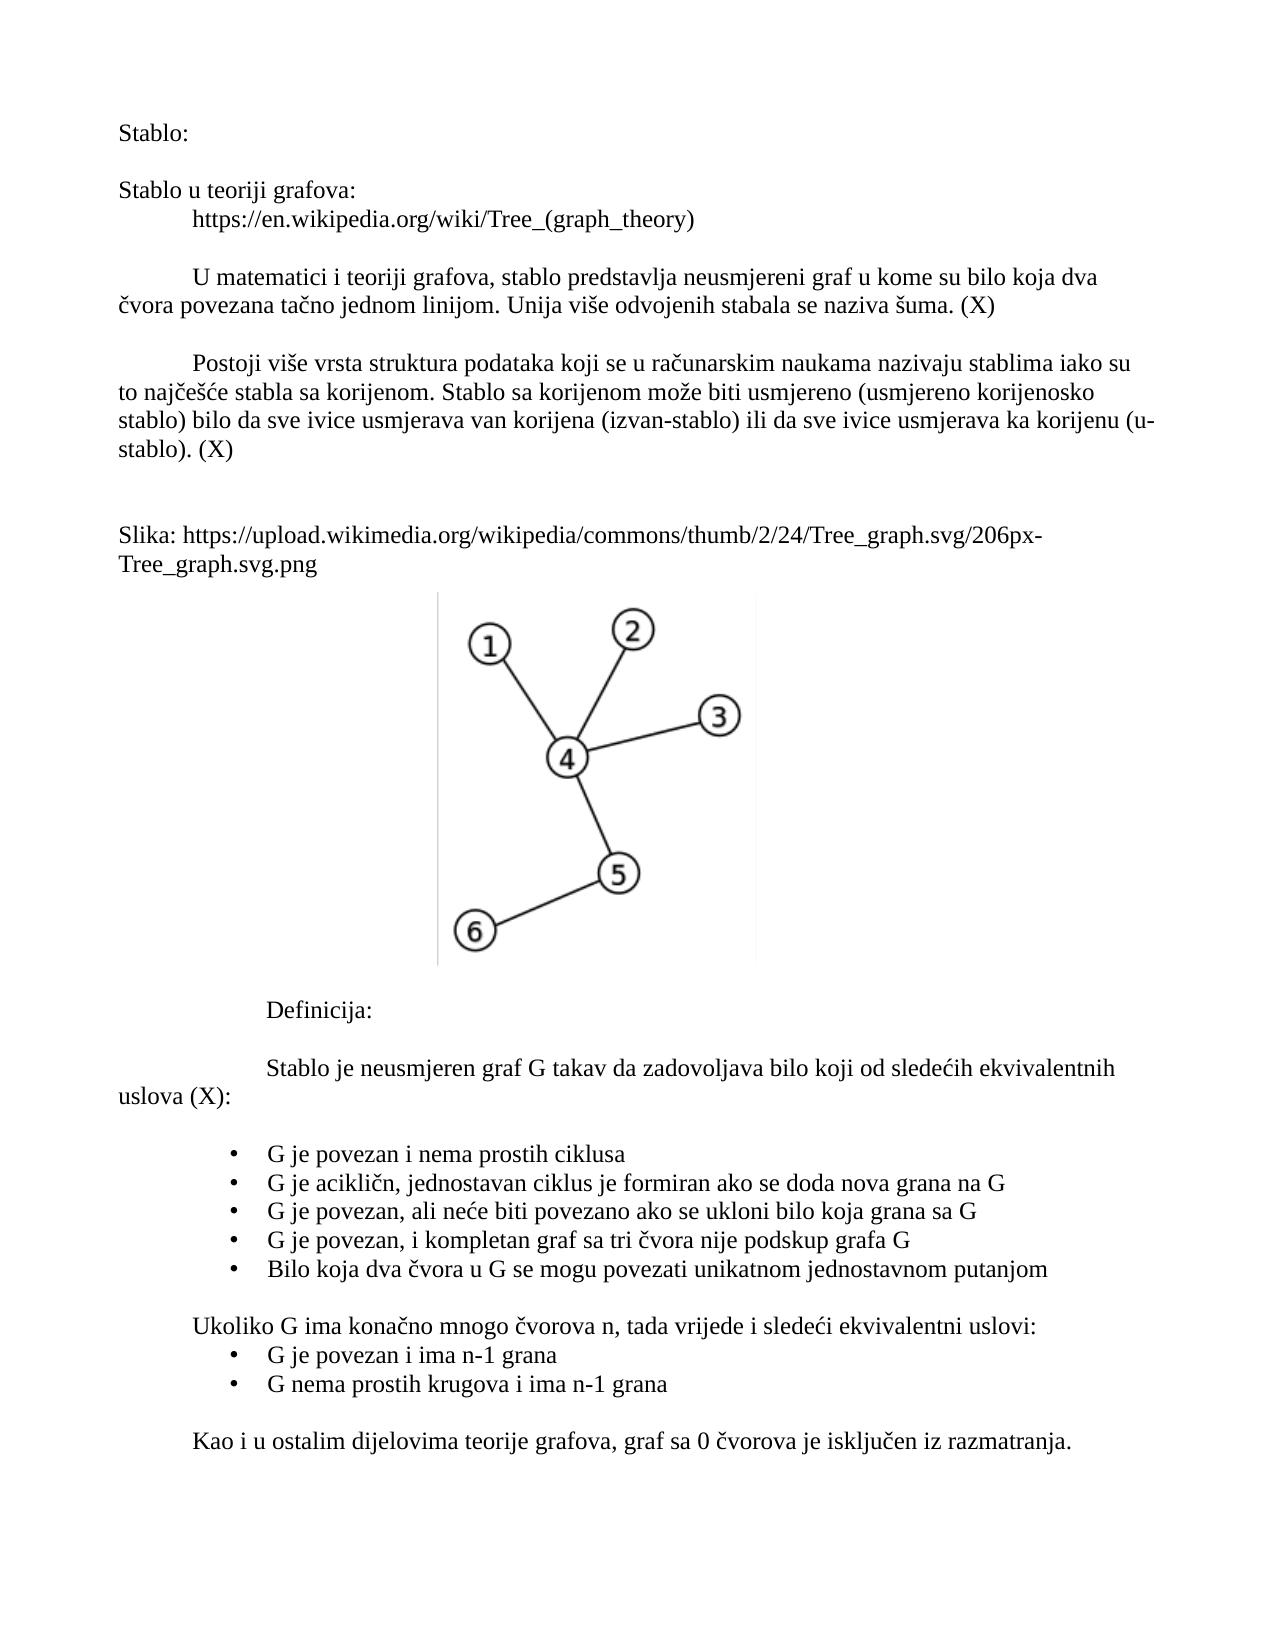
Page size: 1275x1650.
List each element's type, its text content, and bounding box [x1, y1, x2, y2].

text Slika: https://upload.wikimedia.org/wikipedia/commons/thumb/2/24/Tree_graph.svg/206px-Tree_graph.svg.png [118, 521, 1157, 578]
list G je povezan i nema prostih ciklusa [229, 1139, 1157, 1168]
list G je povezan, i kompletan graf sa tri čvora nije podskup grafa G [229, 1225, 1157, 1254]
text Ukoliko G ima konačno mnogo čvorova n, tada vrijede i sledeći ekvivalentni uslovi: [118, 1311, 1157, 1340]
picture [436, 591, 758, 967]
list G je acikličn, jednostavan ciklus je formiran ako se doda nova grana na G [229, 1168, 1157, 1196]
text Kao i u ostalim dijelovima teorije grafova, graf sa 0 čvorova je isključen iz razmatranja. [118, 1426, 1157, 1455]
list G je povezan i ima n-1 grana [229, 1340, 1157, 1369]
list Bilo koja dva čvora u G se mogu povezati unikatnom jednostavnom putanjom [229, 1254, 1157, 1283]
text Stablo: [118, 118, 1157, 147]
text U matematici i teoriji grafova, stablo predstavlja neusmjereni graf u kome su bilo koja dva čvora povezana tačno jednom linijom. Unija više odvojenih stabala se naziva šuma. (X) [118, 262, 1157, 319]
list G nema prostih krugova i ima n-1 grana [229, 1369, 1157, 1398]
text Stablo je neusmjeren graf G takav da zadovoljava bilo koji od sledećih ekvivalentnih uslova (X): [118, 1053, 1157, 1110]
text Postoji više vrsta struktura podataka koji se u računarskim naukama nazivaju stablima iako su to najčešće stabla sa korijenom. Stablo sa korijenom može biti usmjereno (usmjereno korijenosko stablo) bilo da sve ivice usmjerava van korijena (izvan-stablo) ili da sve ivice usmjerava ka korijenu (u-stablo). (X) [118, 348, 1157, 463]
text Definicija: [118, 995, 1157, 1024]
list G je povezan, ali neće biti povezano ako se ukloni bilo koja grana sa G [229, 1196, 1157, 1225]
text Stablo u teoriji grafova: [118, 176, 1157, 204]
text https://en.wikipedia.org/wiki/Tree_(graph_theory) [118, 204, 1157, 233]
